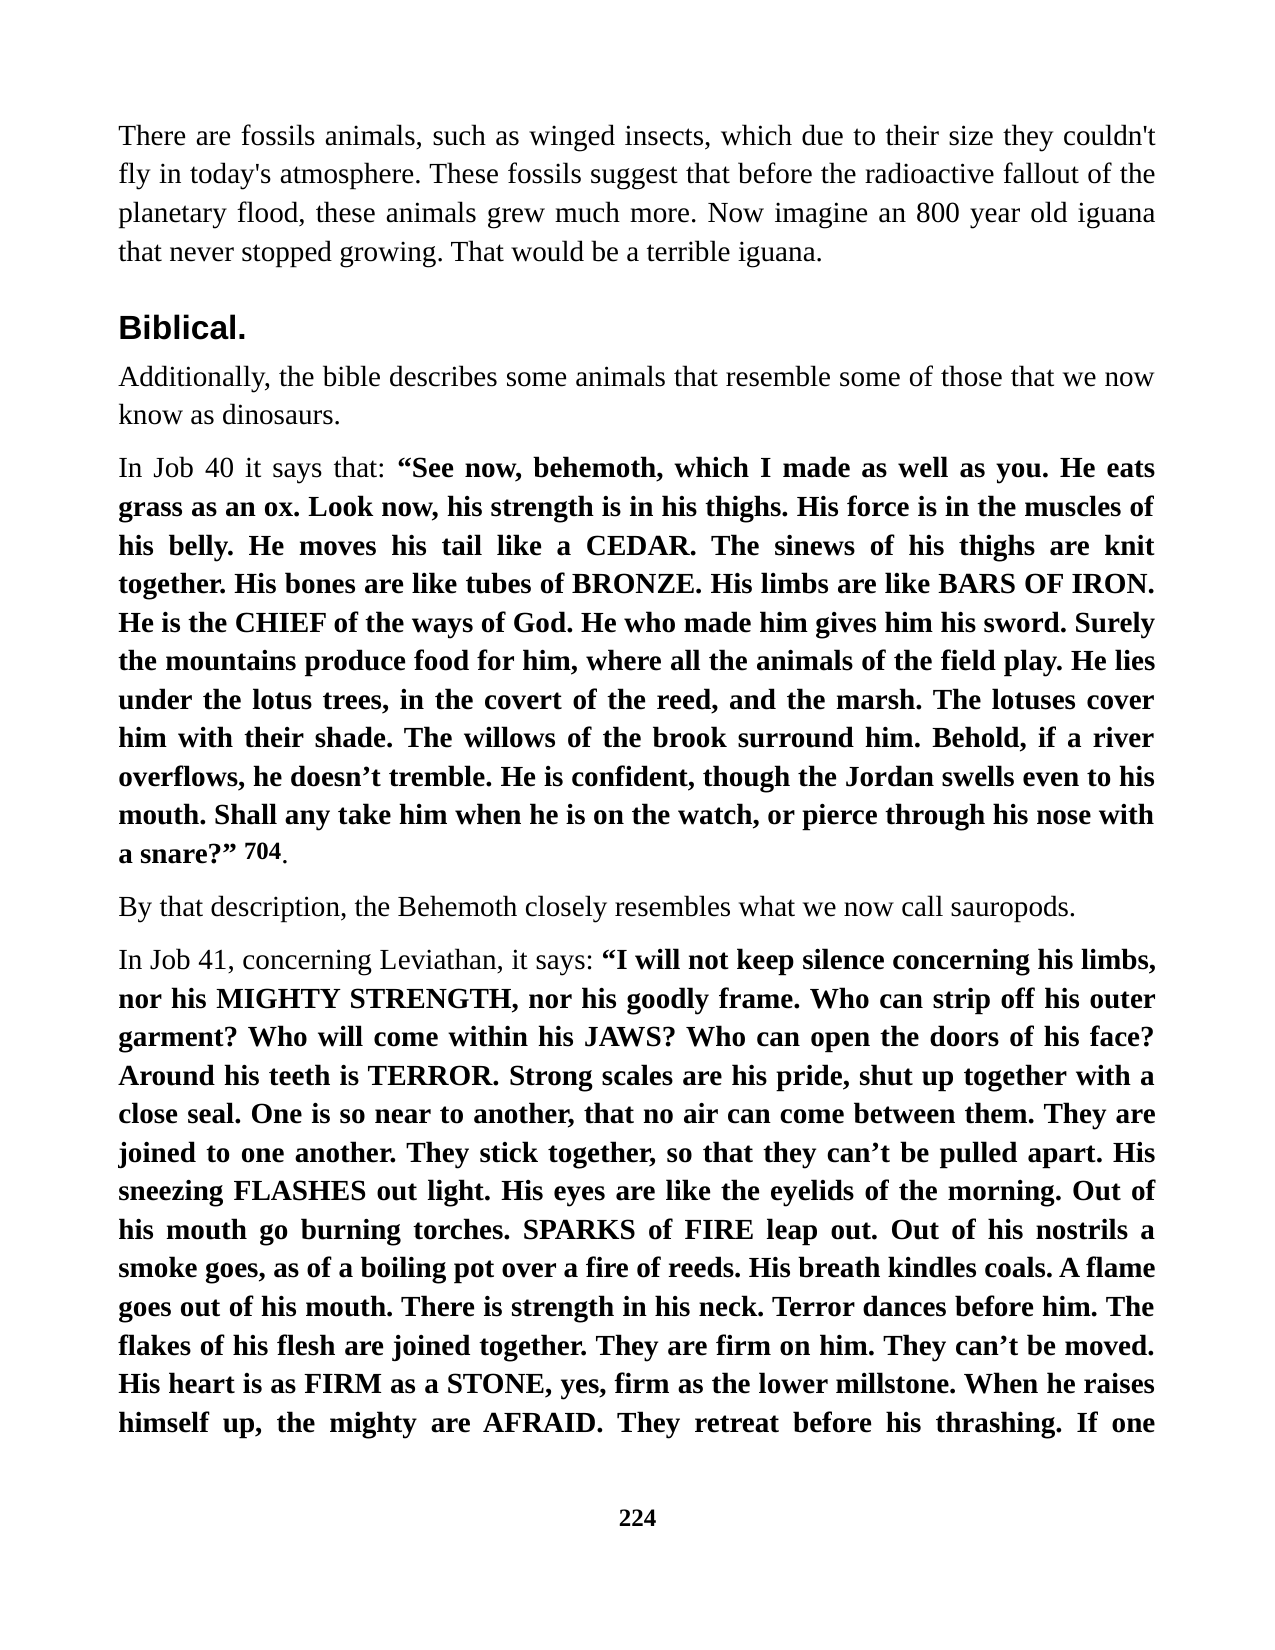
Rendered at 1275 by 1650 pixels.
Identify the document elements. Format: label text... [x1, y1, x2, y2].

text By that description, the Behemoth closely resembles what we now call sauropods. [118, 889, 1157, 923]
text There are fossils animals, such as winged insects, which due to their size they couldn't fly in today's atmosphere. These fossils suggest that before the radioactive fallout of the planetary flood, these animals grew much more. Now imagine an 800 year old iguana that never stopped growing. That would be a terrible iguana. [118, 118, 1157, 267]
subtitle Biblical. [118, 308, 1157, 346]
text In Job 41, concerning Leviathan, it says: “I will not keep silence concerning his limbs, nor his MIGHTY STRENGTH, nor his goodly frame. Who can strip off his outer garment? Who will come within his JAWS? Who can open the doors of his face? Around his teeth is TERROR. Strong scales are his pride, shut up together with a close seal. One is so near to another, that no air can come between them. They are joined to one another. They stick together, so that they can’t be pulled apart. His sneezing FLASHES out light. His eyes are like the eyelids of the morning. Out of his mouth go burning torches. SPARKS of FIRE leap out. Out of his nostrils a smoke goes, as of a boiling pot over a fire of reeds. His breath kindles coals. A flame goes out of his mouth. There is strength in his neck. Terror dances before him. The flakes of his flesh are joined together. They are firm on him. They can’t be moved. His heart is as FIRM as a STONE, yes, firm as the lower millstone. When he raises himself up, the mighty are AFRAID. They retreat before his thrashing. If one [118, 942, 1157, 1438]
text In Job 40 it says that: “See now, behemoth, which I made as well as you. He eats grass as an ox. Look now, his strength is in his thighs. His force is in the muscles of his belly. He moves his tail like a CEDAR. The sinews of his thighs are knit together. His bones are like tubes of BRONZE. His limbs are like BARS OF IRON. He is the CHIEF of the ways of God. He who made him gives him his sword. Surely the mountains produce food for him, where all the animals of the field play. He lies under the lotus trees, in the covert of the reed, and the marsh. The lotuses cover him with their shade. The willows of the brook surround him. Behold, if a river overflows, he doesn’t tremble. He is confident, though the Jordan swells even to his mouth. Shall any take him when he is on the watch, or pierce through his nose with a snare?” . [118, 451, 1157, 869]
text Additionally, the bible describes some animals that resemble some of those that we now know as dinosaurs. [118, 359, 1157, 431]
